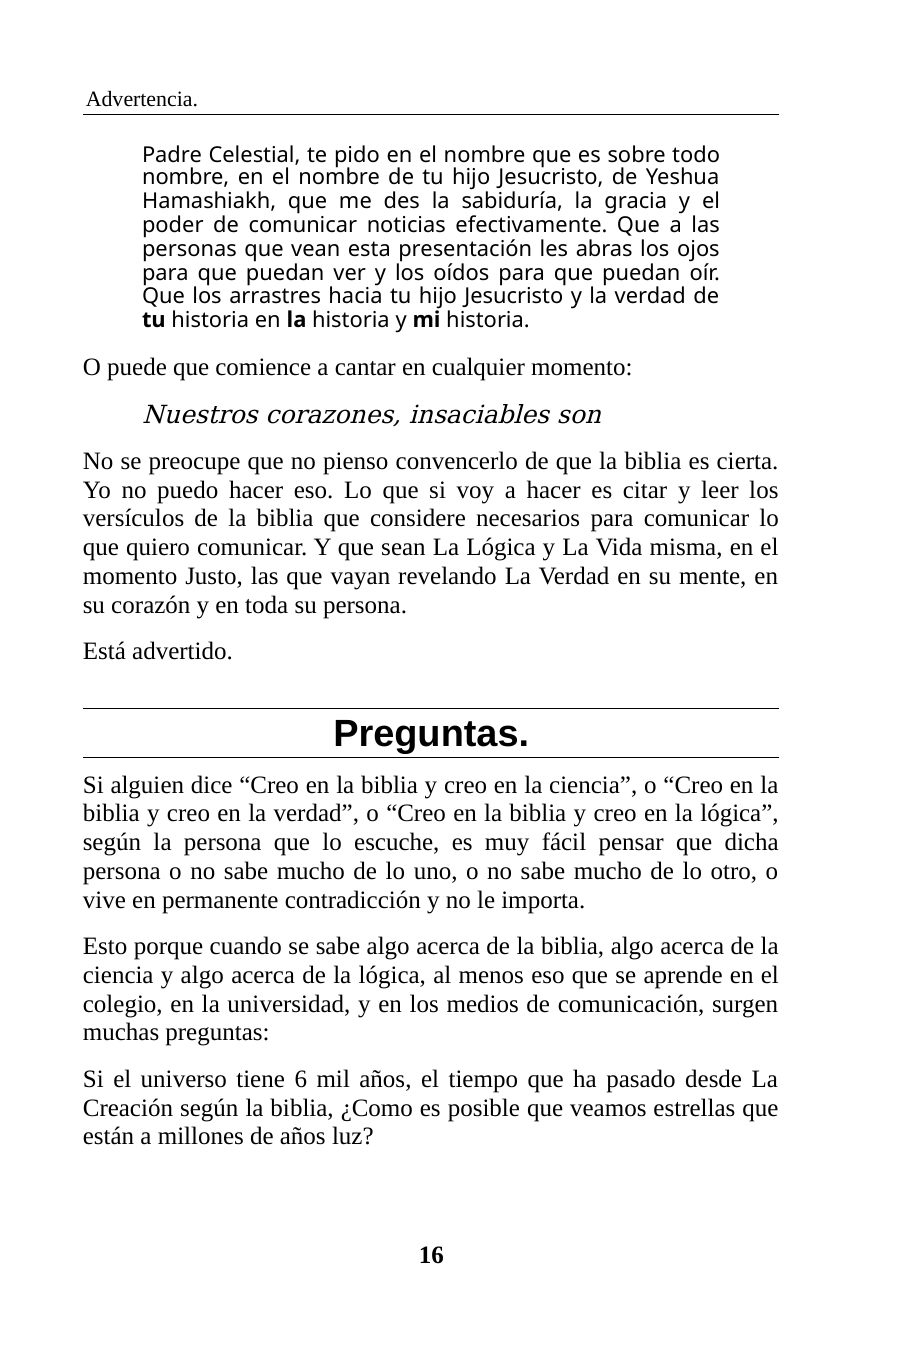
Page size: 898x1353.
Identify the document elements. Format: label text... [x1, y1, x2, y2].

text Si alguien dice “Creo en la biblia y creo en la ciencia”, o “Creo en la biblia y creo en la verdad”, o “Creo en la biblia y creo en la lógica”, según la persona que lo escuche, es muy fácil pensar que dicha persona o no sabe mucho de lo uno, o no sabe mucho de lo otro, o vive en permanente contradicción y no le importa. [83, 770, 779, 913]
text O puede que comience a cantar en cualquier momento: [83, 352, 779, 381]
text No se preocupe que no pienso convencerlo de que la biblia es cierta. Yo no puedo hacer eso. Lo que si voy a hacer es citar y leer los versículos de la biblia que considere necesarios para comunicar lo que quiero comunicar. Y que sean La Lógica y La Vida misma, en el momento Justo, las que vayan revelando La Verdad en su mente, en su corazón y en toda su persona. [83, 446, 779, 618]
text Padre Celestial, te pido en el nombre que es sobre todo nombre, en el nombre de tu hijo Jesucristo, de Yeshua Hamashiakh, que me des la sabiduría, la gracia y el poder de comunicar noticias efectivamente. Que a las personas que vean esta presentación les abras los ojos para que puedan ver y los oídos para que puedan oír. Que los arrastres hacia tu hijo Jesucristo y la verdad de tu historia en la historia y mi historia. [142, 143, 720, 334]
text Nuestros corazones, insaciables son [142, 398, 720, 428]
subtitle Preguntas. [83, 709, 779, 757]
text Está advertido. [83, 636, 779, 665]
text Esto porque cuando se sabe algo acerca de la biblia, algo acerca de la ciencia y algo acerca de la lógica, al menos eso que se aprende en el colegio, en la universidad, y en los medios de comunicación, surgen muchas preguntas: [83, 931, 779, 1046]
text Si el universo tiene 6 mil años, el tiempo que ha pasado desde La Creación según la biblia, ¿Como es posible que veamos estrellas que están a millones de años luz? [83, 1064, 779, 1150]
